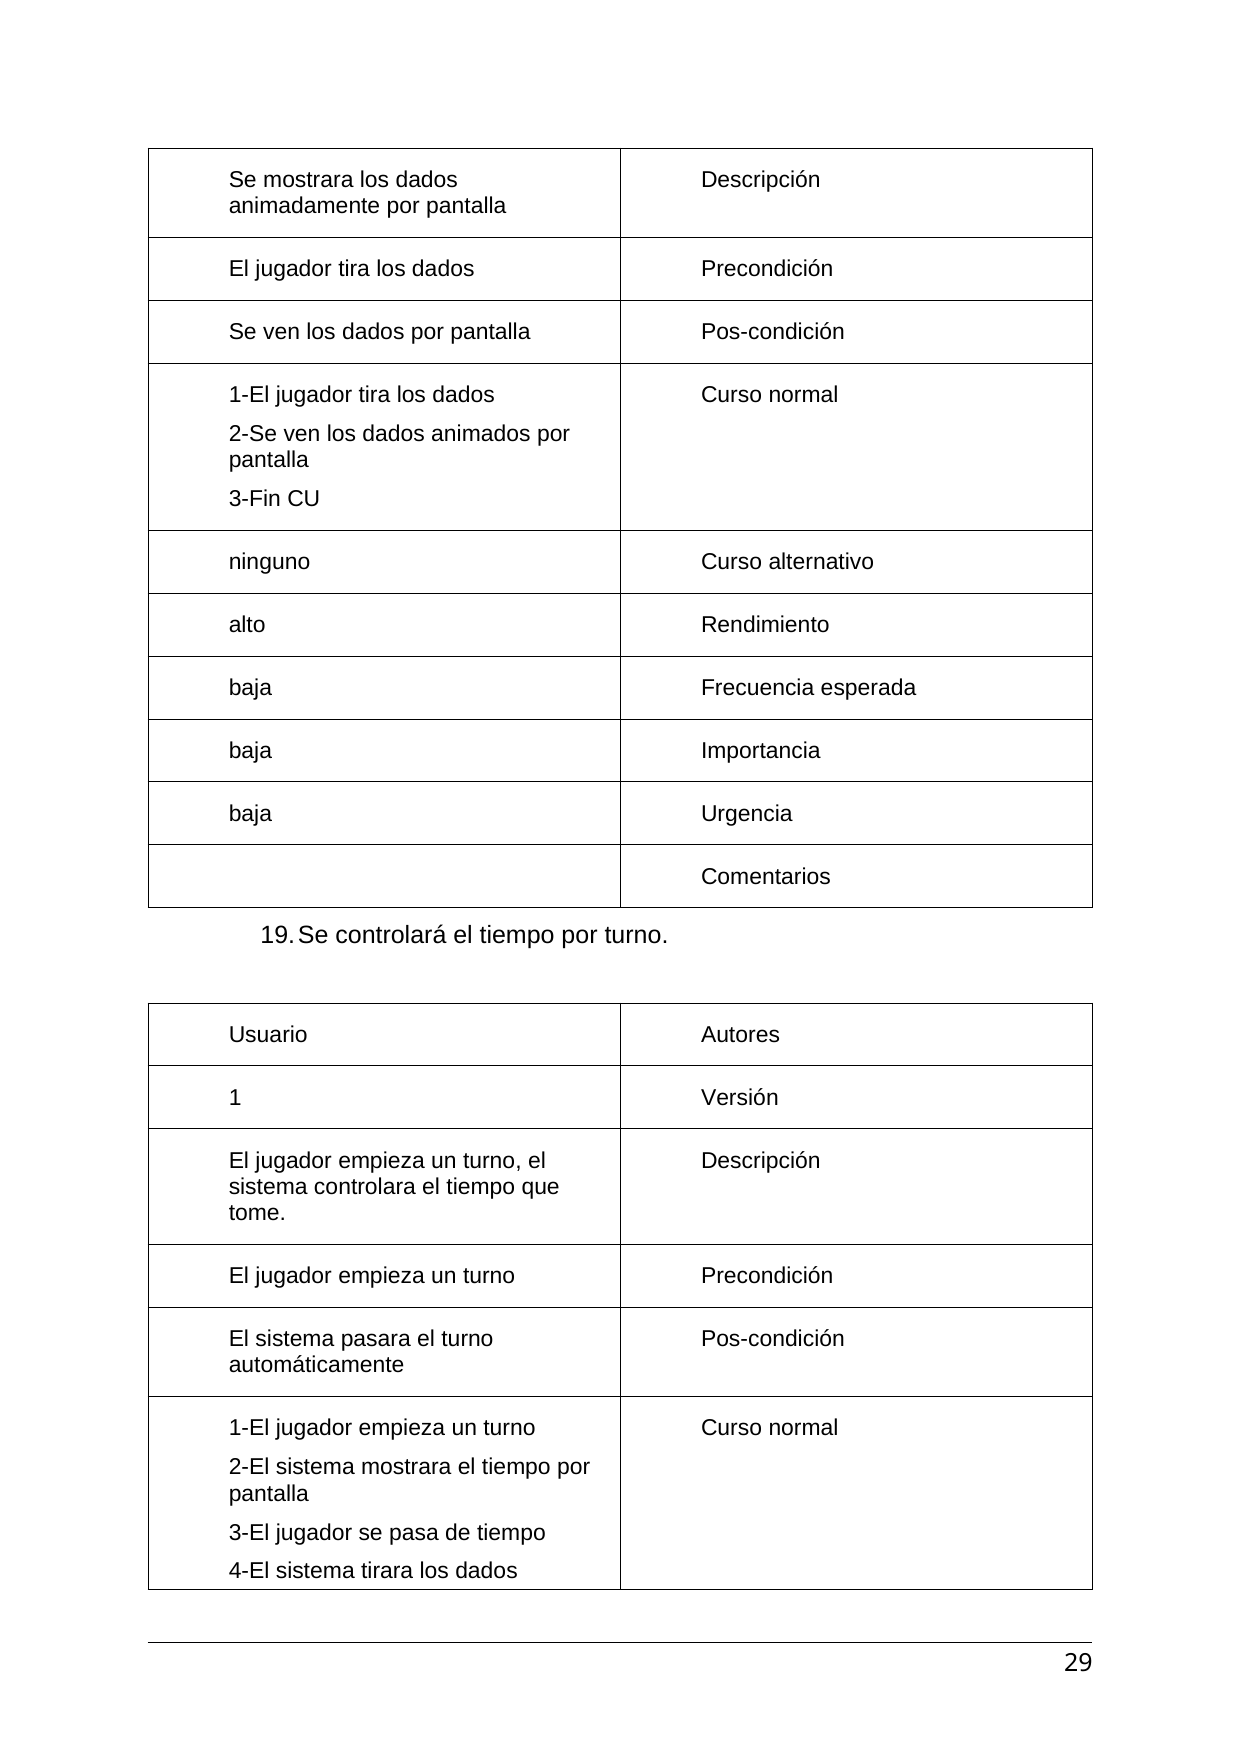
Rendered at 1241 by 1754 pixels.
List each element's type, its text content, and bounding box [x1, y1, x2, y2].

table_cell Pos-condición [621, 1308, 1092, 1396]
table_cell baja [149, 657, 620, 718]
table_cell Descripción [621, 1129, 1092, 1244]
table_cell alto [149, 594, 620, 656]
table_cell Comentarios [621, 845, 1092, 907]
table_header Usuario [149, 1004, 620, 1065]
table_cell baja [149, 782, 620, 844]
table_cell El jugador empieza un turno [149, 1245, 620, 1307]
table_cell El jugador empieza un turno, el sistema controlara el tiempo que tome. [149, 1129, 620, 1244]
table_cell [149, 845, 620, 907]
table_cell ninguno [149, 531, 620, 593]
table_cell baja [149, 720, 620, 781]
table_cell 1-El jugador empieza un turno 2-El sistema mostrara el tiempo por pantalla 3-El jugador se pasa de tiempo 4-El sistema tirara los dados [149, 1397, 620, 1589]
table_cell Frecuencia esperada [621, 657, 1092, 718]
table_cell Se ven los dados por pantalla [149, 301, 620, 363]
table_cell Pos-condición [621, 301, 1092, 363]
table_cell Curso normal [621, 1397, 1092, 1589]
table_cell 1 [149, 1066, 620, 1128]
list Se controlará el tiempo por turno. [260, 920, 1092, 949]
table_cell Descripción [621, 149, 1092, 237]
table_cell Versión [621, 1066, 1092, 1128]
table_cell El jugador tira los dados [149, 238, 620, 300]
table_cell Precondición [621, 238, 1092, 300]
table_cell Precondición [621, 1245, 1092, 1307]
table_cell Curso alternativo [621, 531, 1092, 593]
table_cell Se mostrara los dados animadamente por pantalla [149, 149, 620, 237]
table_cell El sistema pasara el turno automáticamente [149, 1308, 620, 1396]
table_cell Urgencia [621, 782, 1092, 844]
table_cell 1-El jugador tira los dados 2-Se ven los dados animados por pantalla 3-Fin CU [149, 364, 620, 530]
table_cell Importancia [621, 720, 1092, 781]
table_cell Curso normal [621, 364, 1092, 530]
table_cell Rendimiento [621, 594, 1092, 656]
table_header Autores [621, 1004, 1092, 1065]
